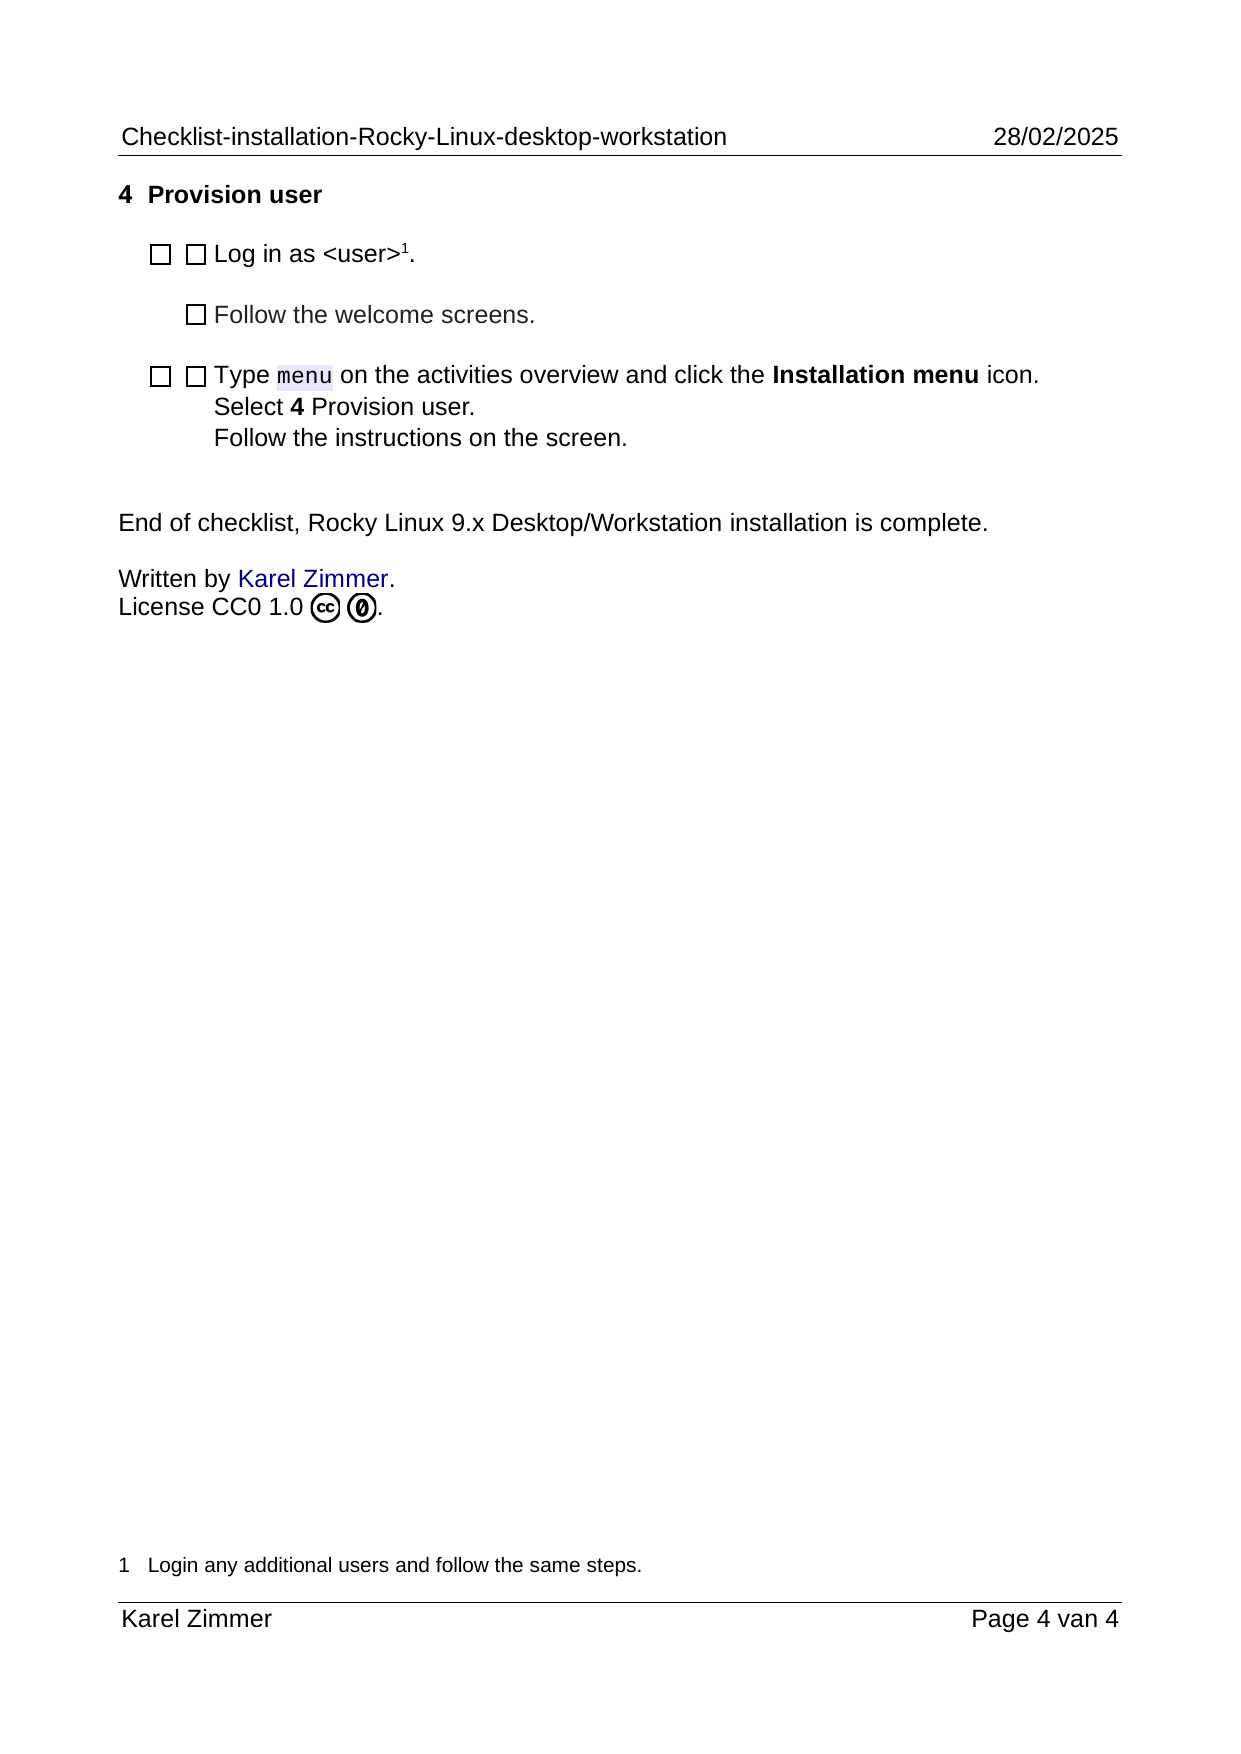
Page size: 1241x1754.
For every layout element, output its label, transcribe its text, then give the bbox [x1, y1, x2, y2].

text Written by Karel Zimmer. [118, 565, 1122, 593]
table_cell [118, 269, 142, 300]
table_cell [118, 300, 142, 330]
table_cell Follow the instructions on the screen. [213, 423, 1122, 453]
table_header [142, 239, 177, 269]
table_cell [177, 269, 213, 300]
table_cell [213, 330, 1122, 360]
table_cell [118, 360, 142, 392]
table_header [118, 239, 142, 269]
table_cell [142, 269, 177, 300]
text . [377, 593, 1122, 622]
table_cell [118, 392, 142, 422]
table_cell [118, 423, 142, 453]
table_header Log in as <user>. [213, 239, 1122, 269]
table_cell [142, 423, 177, 453]
table_cell [142, 392, 177, 422]
picture [310, 593, 340, 623]
table_cell [177, 423, 213, 453]
table_header [177, 239, 213, 269]
table_cell [177, 300, 213, 330]
text License CC0 1.0 [118, 593, 310, 622]
table_cell [213, 269, 1122, 300]
list Provision user [118, 177, 1122, 211]
table_cell [177, 360, 213, 392]
table_cell Type menu on the activities overview and click the Installation menu icon. [213, 360, 1122, 392]
table_cell [142, 360, 177, 392]
table_cell Follow the welcome screens. [213, 300, 1122, 330]
table_cell [177, 330, 213, 360]
table_cell [142, 330, 177, 360]
picture [347, 593, 377, 623]
table_cell [142, 300, 177, 330]
text End of checklist, Rocky Linux 9.x Desktop/Workstation installation is complete. [118, 509, 1122, 537]
table_cell Select 4 Provision user. [213, 392, 1122, 422]
table_cell [177, 392, 213, 422]
table_cell [118, 330, 142, 360]
